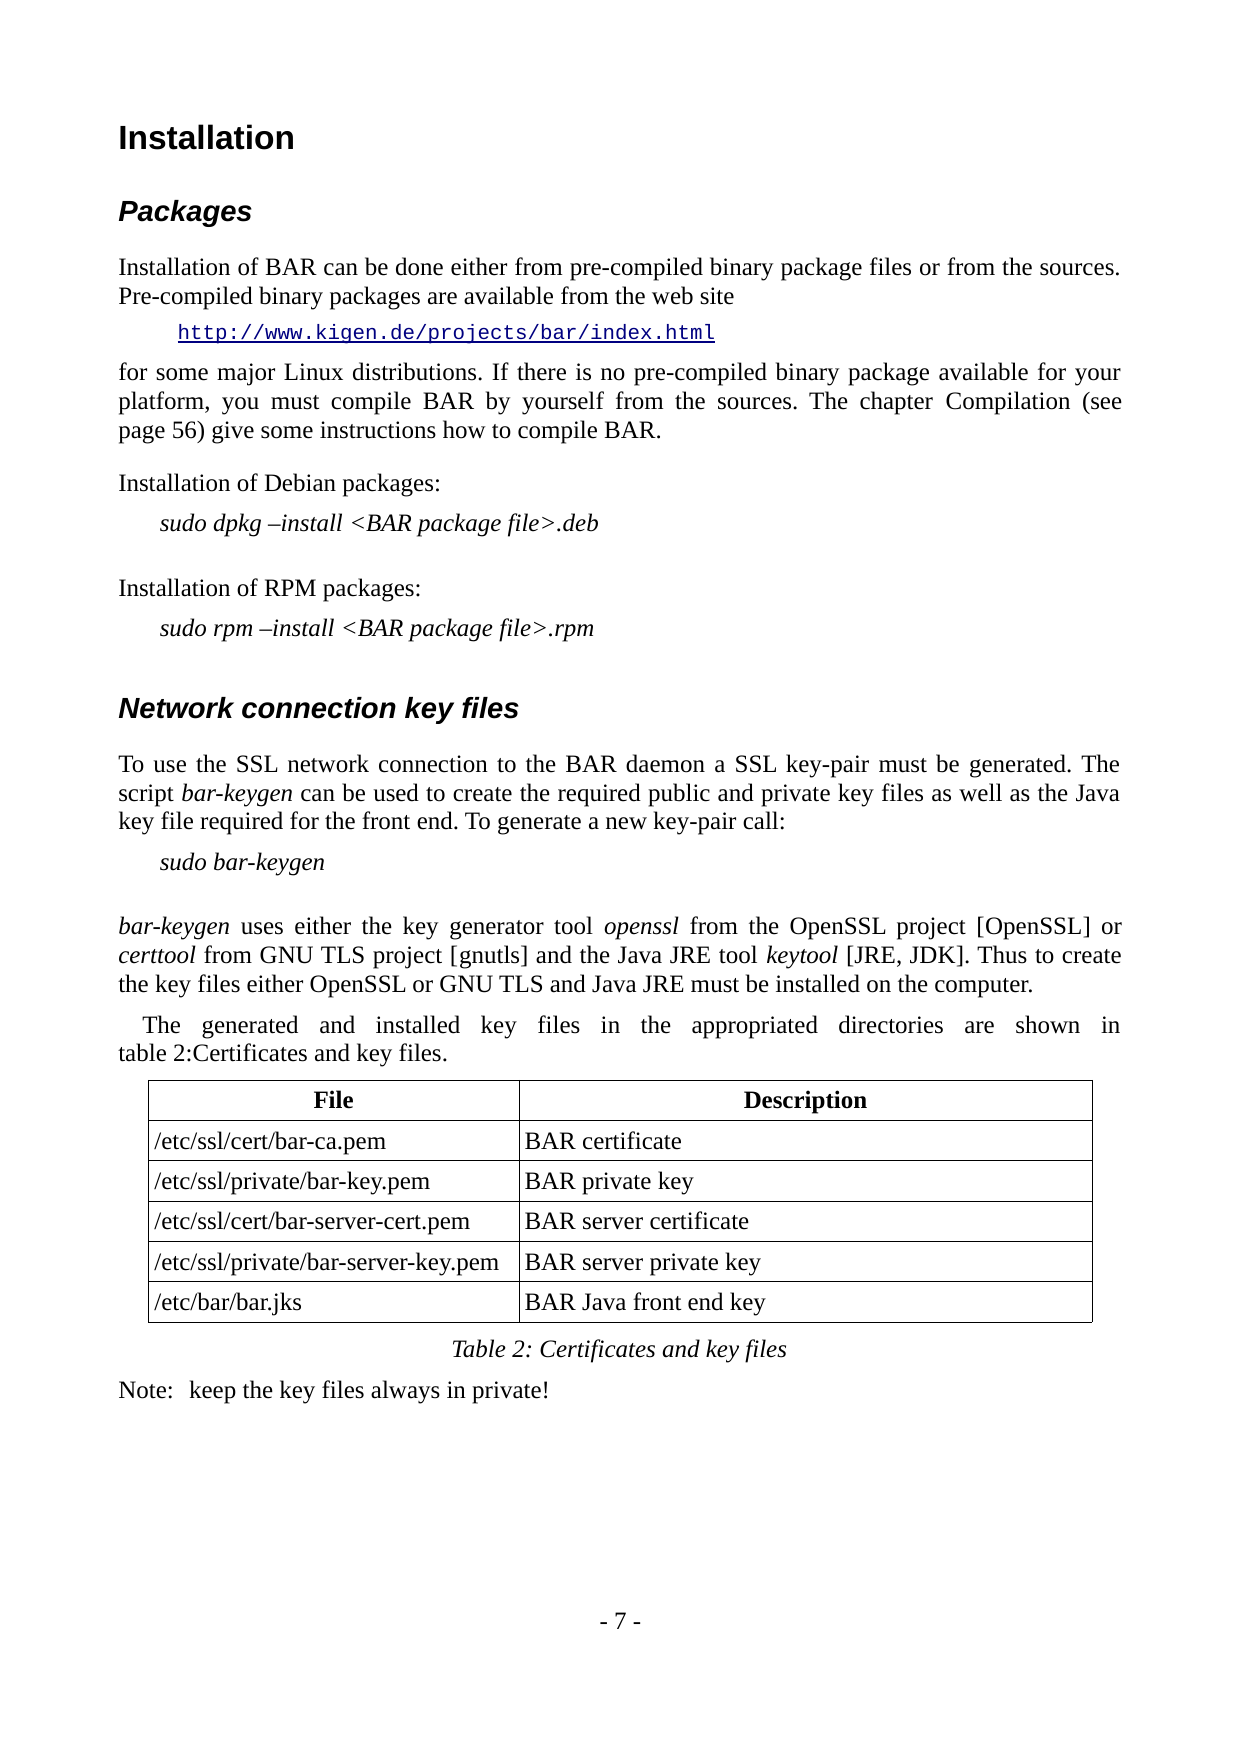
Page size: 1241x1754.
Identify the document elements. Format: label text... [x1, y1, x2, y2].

text To use the SSL network connection to the BAR daemon a SSL key-pair must be generated. The script bar-keygen can be used to create the required public and private key files as well as the Java key file required for the front end. To generate a new key-pair call: [118, 749, 1122, 835]
text Installation of BAR can be done either from pre-compiled binary package files or from the sources. Pre-compiled binary packages are available from the web site [118, 252, 1122, 310]
text Table 2: Certificates and key files [118, 1334, 1122, 1363]
table_cell /etc/ssl/cert/bar-server-cert.pem [149, 1202, 519, 1241]
text for some major Linux distributions. If there is no pre-compiled binary package available for your platform, you must compile BAR by yourself from the sources. The chapter Compilation (see page 57) give some instructions how to compile BAR. [118, 357, 1122, 444]
table_cell BAR server certificate [520, 1202, 1092, 1241]
table_cell /etc/ssl/cert/bar-ca.pem [149, 1121, 519, 1160]
text sudo bar-keygen [159, 847, 1122, 876]
subtitle Packages [118, 194, 1122, 228]
text sudo rpm –install <BAR package file>.rpm [159, 613, 1122, 642]
text http://www.kigen.de/projects/bar/index.html [177, 322, 1122, 345]
table_cell /etc/ssl/private/bar-key.pem [149, 1161, 519, 1201]
table_cell BAR server private key [520, 1242, 1092, 1281]
table_cell BAR certificate [520, 1121, 1092, 1160]
subtitle Installation [118, 118, 1122, 157]
text sudo dpkg –install <BAR package file>.deb [159, 508, 1122, 537]
table_cell /etc/bar/bar.jks [149, 1282, 519, 1322]
text Note: keep the key files always in private! [118, 1375, 1122, 1404]
text The generated and installed key files in the appropriated directories are shown in table 2:Certificates and key files. [118, 1010, 1122, 1067]
text bar-keygen uses either the key generator tool openssl from the OpenSSL project [OpenSSL] or certtool from GNU TLS project [gnutls] and the Java JRE tool keytool [JRE, JDK]. Thus to create the key files either OpenSSL or GNU TLS and Java JRE must be installed on the computer. [118, 911, 1122, 998]
table_cell BAR Java front end key [520, 1282, 1092, 1322]
table_cell /etc/ssl/private/bar-server-key.pem [149, 1242, 519, 1281]
text Installation of Debian packages: [118, 468, 1122, 496]
table_cell BAR private key [520, 1161, 1092, 1201]
text Installation of RPM packages: [118, 573, 1122, 601]
table_header File [149, 1081, 519, 1120]
subtitle Network connection key files [118, 691, 1122, 724]
table_header Description [520, 1081, 1092, 1120]
